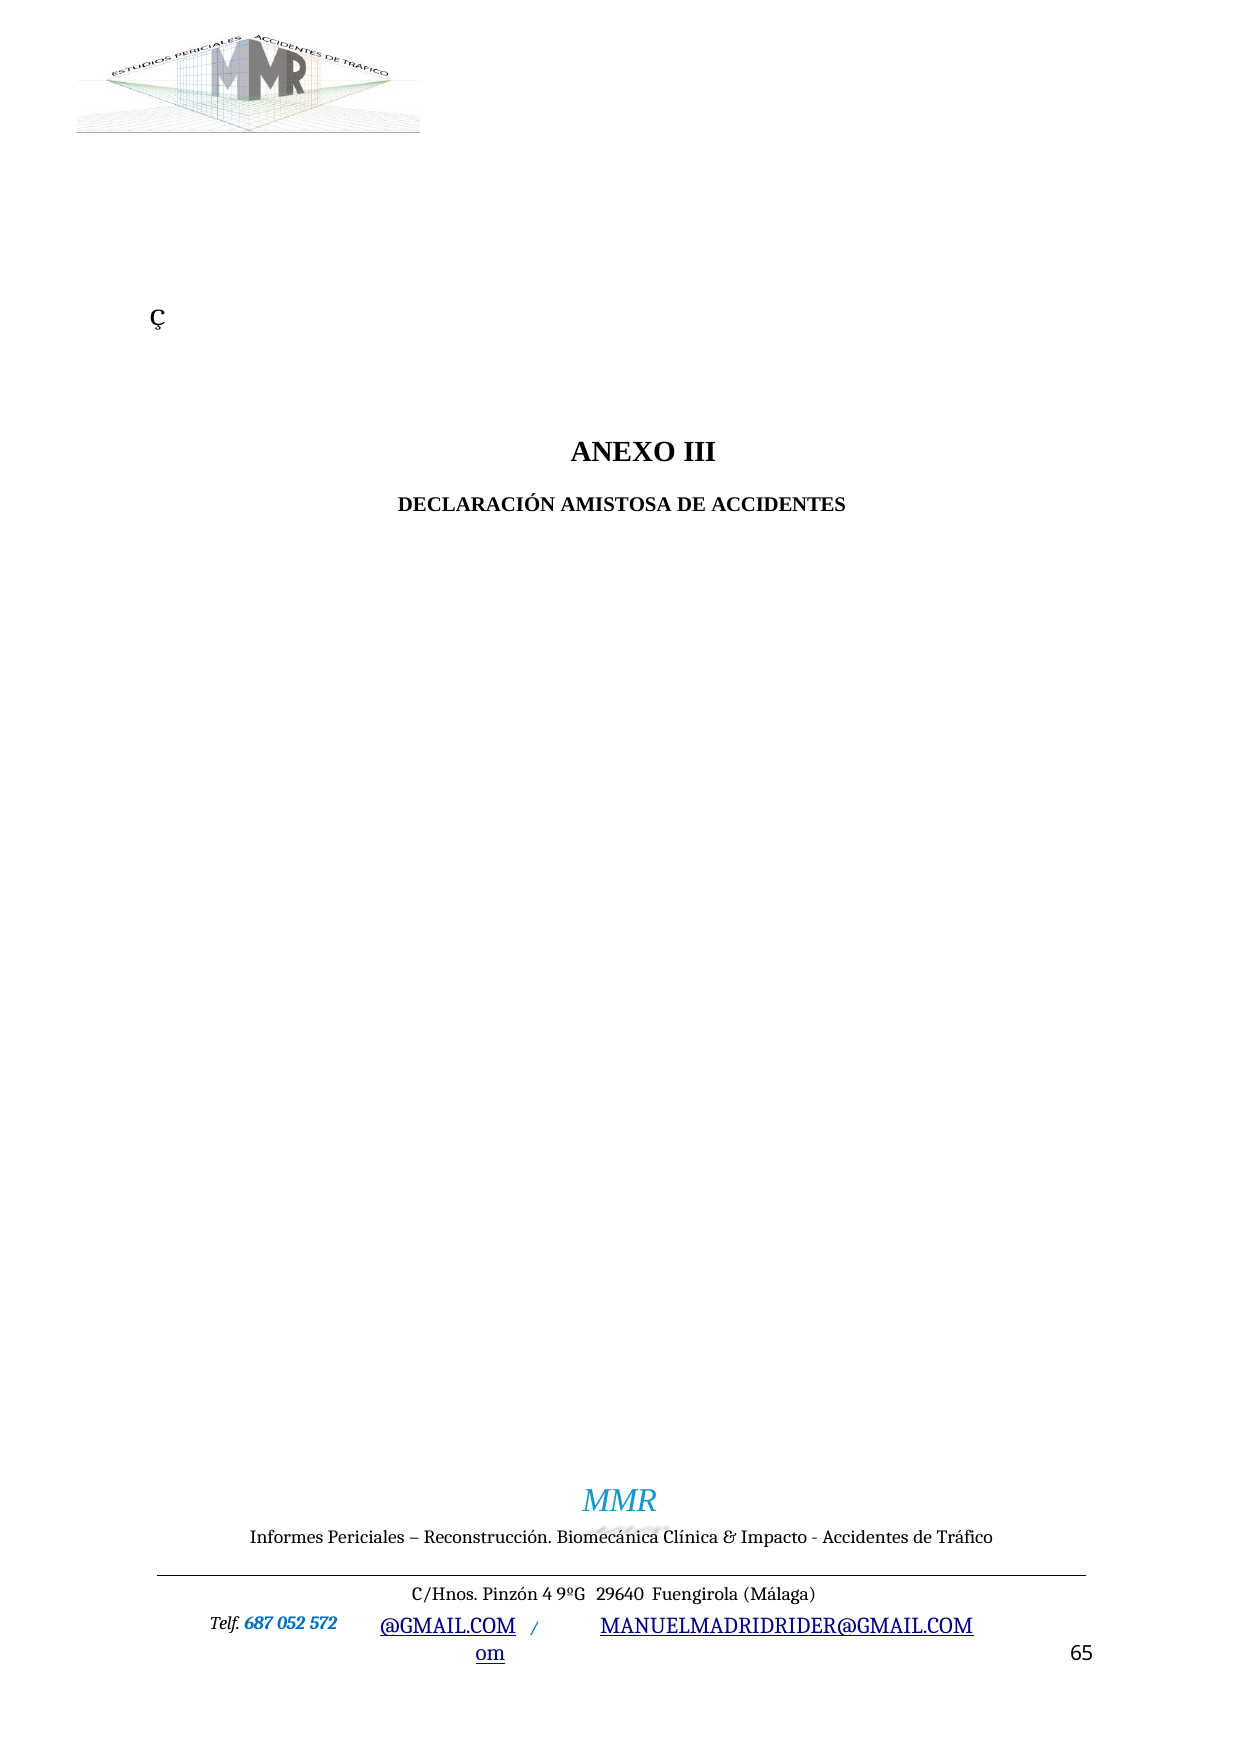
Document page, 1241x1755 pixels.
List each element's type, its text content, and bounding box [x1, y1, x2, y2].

text Ç [150, 304, 1152, 331]
subtitle ANEXO III [135, 434, 1152, 467]
text DECLARACIÓN AMISTOSA DE ACCIDENTES [134, 492, 1109, 516]
